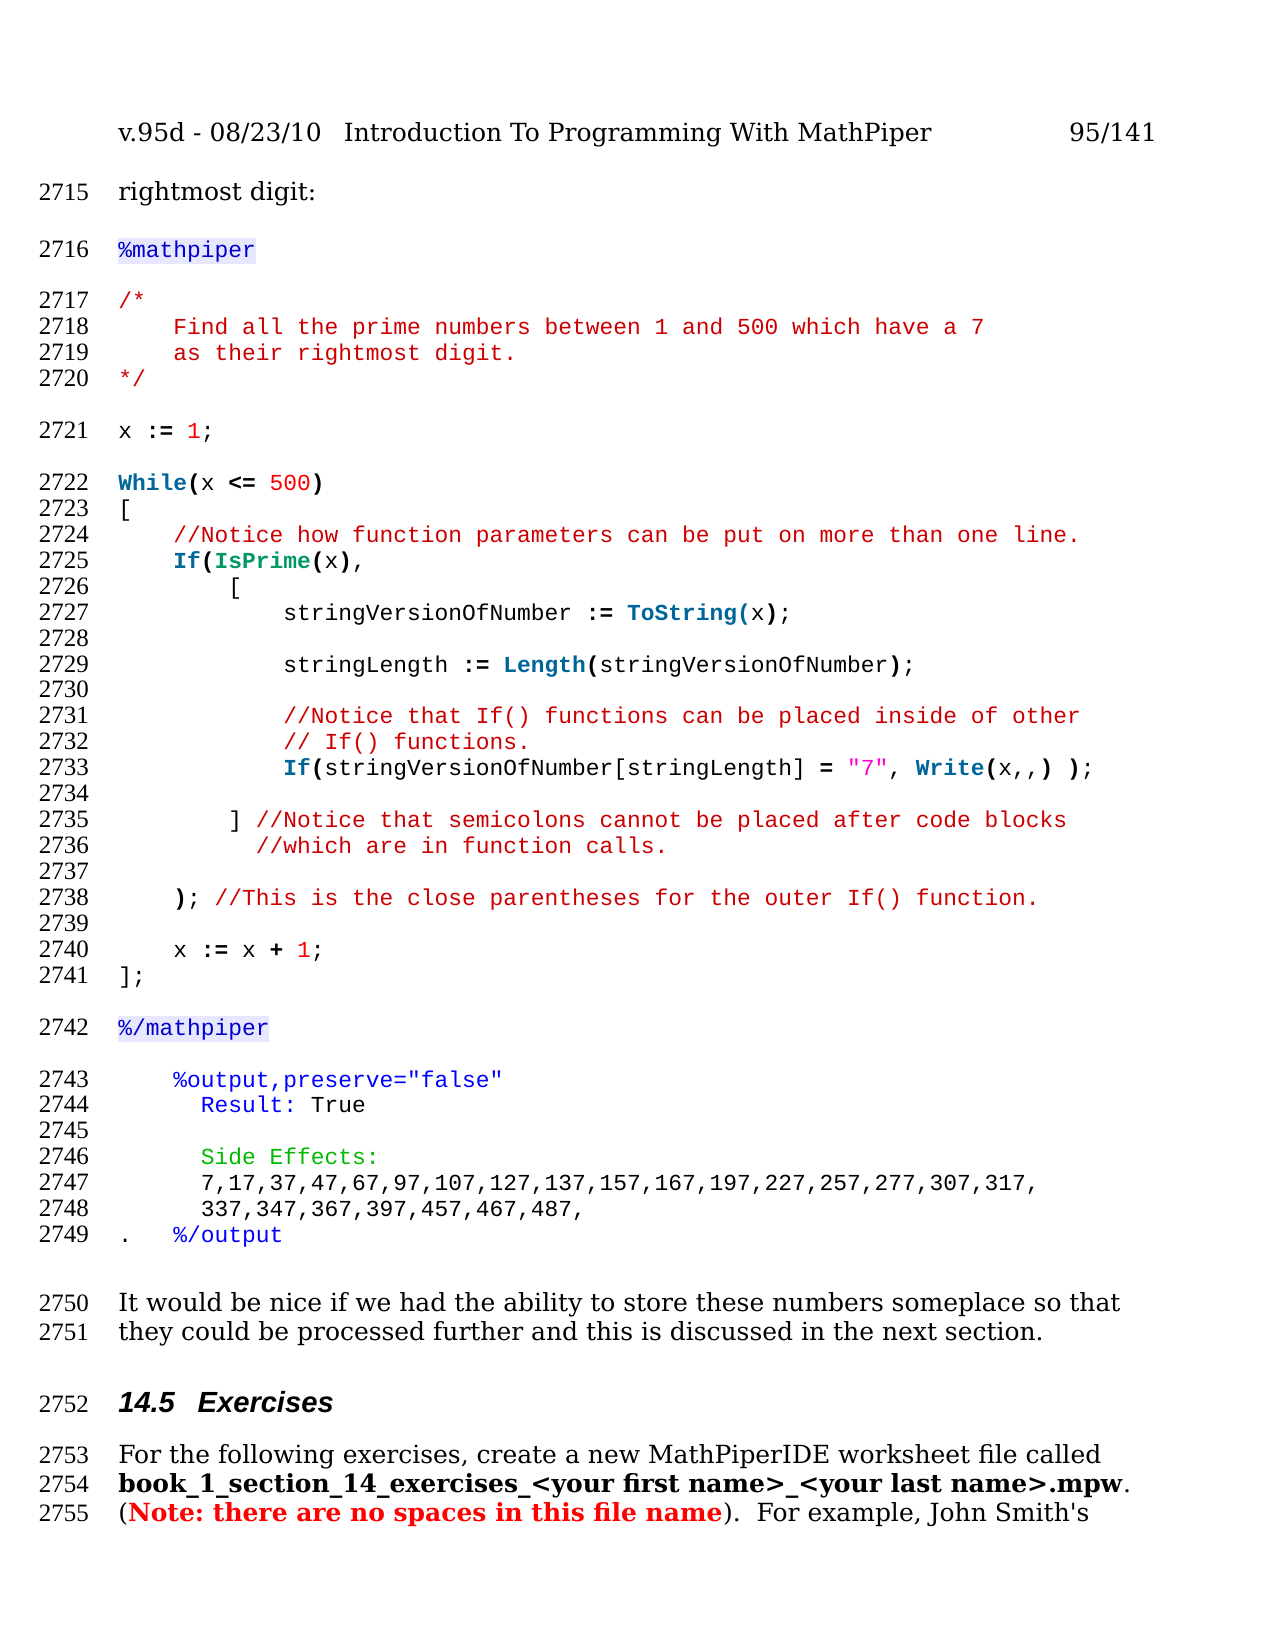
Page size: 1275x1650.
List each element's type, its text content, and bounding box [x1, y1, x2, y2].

text //Notice that If() functions can be placed inside of other [118, 705, 1157, 731]
text 7,17,37,47,67,97,107,127,137,157,167,197,227,257,277,307,317, [118, 1172, 1157, 1198]
text */ [118, 368, 1157, 393]
text For the following exercises, create a new MathPiperIDE worksheet file called book_1_section_14_exercises_<your first name>_<your last name>.mpw. (Note: there are no spaces in this file name). For example, John Smith's [118, 1440, 1157, 1528]
text %output,preserve="false" [118, 1068, 1157, 1094]
text stringLength := Length(stringVersionOfNumber); [118, 653, 1157, 679]
text If(IsPrime(x), [118, 549, 1157, 575]
text Side Effects: [118, 1146, 1157, 1172]
text It would be nice if we had the ability to store these numbers someplace so that they could be processed further and this is discussed in the next section. [118, 1288, 1157, 1346]
text stringVersionOfNumber := ToString(x); [118, 601, 1157, 627]
text //Notice how function parameters can be put on more than one line. [118, 523, 1157, 549]
text x := x + 1; [118, 938, 1157, 964]
text //which are in function calls. [118, 834, 1157, 860]
text Result: True [118, 1094, 1157, 1120]
text [ [118, 497, 1157, 523]
text Find all the prime numbers between 1 and 500 which have a 7 [118, 316, 1157, 342]
text x := 1; [118, 419, 1157, 445]
text . %/output [118, 1223, 1157, 1249]
text If(stringVersionOfNumber[stringLength] = "7", Write(x,,) ); [118, 757, 1157, 783]
text 337,347,367,397,457,467,487, [118, 1198, 1157, 1223]
text [ [118, 575, 1157, 601]
text ] //Notice that semicolons cannot be placed after code blocks [118, 808, 1157, 834]
text // If() functions. [118, 731, 1157, 757]
text ); //This is the close parentheses for the outer If() function. [118, 886, 1157, 912]
text as their rightmost digit. [118, 342, 1157, 368]
text ]; [118, 964, 1157, 990]
text /* [118, 290, 1157, 316]
text %mathpiper [118, 238, 1157, 264]
text %/mathpiper [118, 1016, 1157, 1042]
subtitle Exercises [118, 1385, 1157, 1419]
text While(x <= 500) [118, 471, 1157, 497]
text rightmost digit: [118, 177, 1157, 206]
